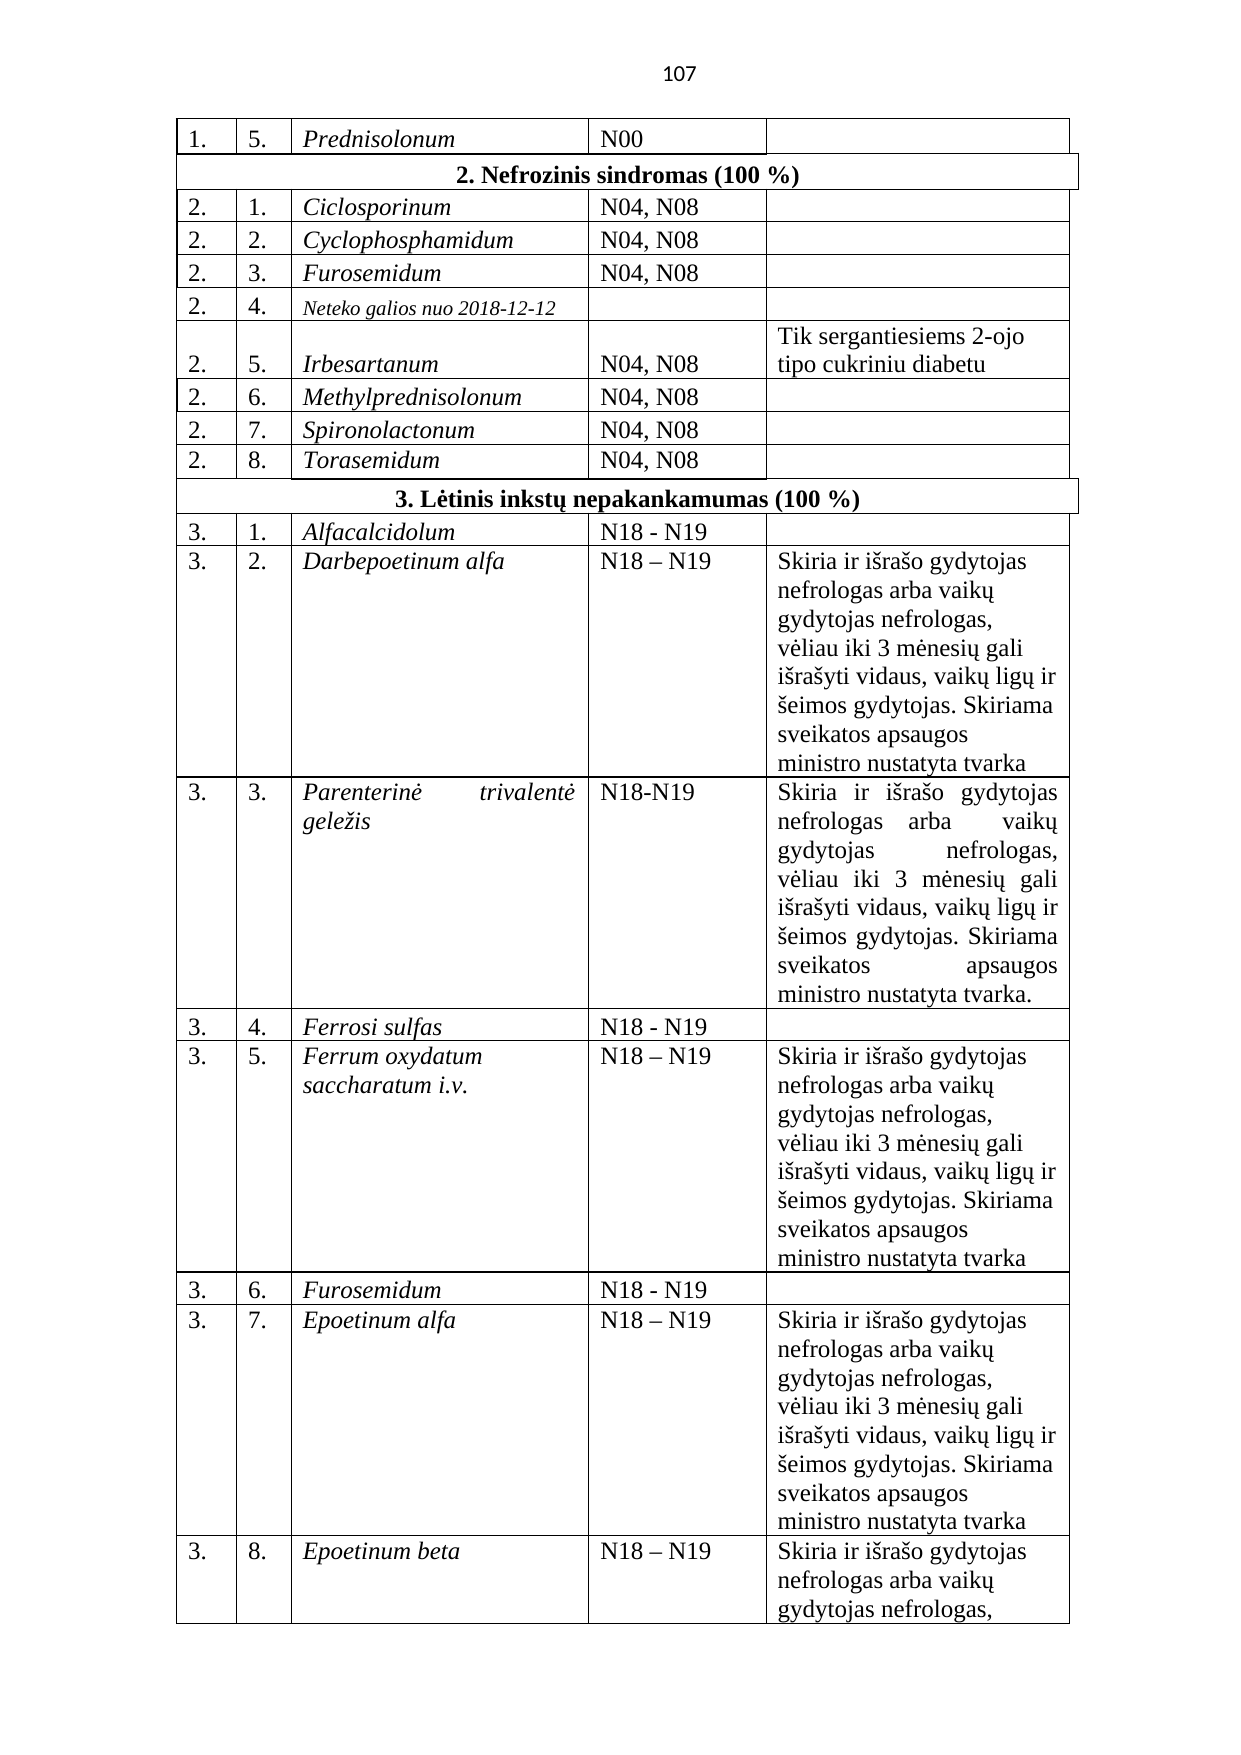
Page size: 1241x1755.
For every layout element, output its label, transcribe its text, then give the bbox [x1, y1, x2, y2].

table_cell Parenterinė trivalentė geležis [292, 778, 588, 1007]
table_cell Skiria ir išrašo gydytojas nefrologas arba vaikų gydytojas nefrologas, vėliau iki 3 mėnesių gali išrašyti vidaus, vaikų ligų ir šeimos gydytojas. Skiriama sveikatos apsaugos ministro nustatyta tvarka [767, 1041, 1069, 1271]
table_cell Skiria ir išrašo gydytojas nefrologas arba vaikų gydytojas nefrologas, vėliau iki 3 mėnesių gali išrašyti vidaus, vaikų ligų ir šeimos gydytojas. Skiriama sveikatos apsaugos ministro nustatyta tvarka. [767, 778, 1069, 1007]
table_cell [1079, 378, 1083, 411]
table_cell [1088, 411, 1093, 444]
table_cell 8. [237, 1536, 291, 1622]
table_cell N00 [589, 119, 766, 152]
table_cell Methylprednisolonum [292, 379, 588, 411]
table_cell Furosemidum [292, 1273, 588, 1304]
table_cell 7. [237, 1305, 291, 1535]
table_cell [1074, 1535, 1079, 1622]
table_cell 1. [178, 119, 236, 152]
table_cell [767, 1273, 1069, 1304]
table_cell [1084, 1535, 1088, 1622]
table_cell [1109, 478, 1123, 513]
table_cell [1079, 254, 1083, 287]
table_cell [1099, 221, 1103, 254]
table_cell [1084, 545, 1088, 776]
table_cell [1084, 1271, 1088, 1304]
table_cell [1103, 411, 1109, 444]
table_cell 1. [237, 190, 291, 221]
table_cell [1074, 287, 1079, 320]
table_cell [1084, 221, 1088, 254]
table_cell [1074, 411, 1079, 444]
table_cell [1084, 254, 1088, 287]
table_cell [1079, 287, 1083, 320]
table_cell [1079, 1040, 1083, 1271]
table_cell [1088, 1040, 1093, 1271]
table_cell [1103, 1008, 1109, 1040]
table_cell 5. [237, 1041, 291, 1271]
table_cell 2. [178, 222, 236, 254]
table_cell [1093, 254, 1099, 287]
table_cell [1103, 1535, 1109, 1622]
table_cell 2. [237, 546, 291, 776]
table_cell [1074, 1008, 1079, 1040]
table_cell Skiria ir išrašo gydytojas nefrologas arba vaikų gydytojas nefrologas, vėliau iki 3 mėnesių gali išrašyti vidaus, vaikų ligų ir šeimos gydytojas. Skiriama sveikatos apsaugos ministro nustatyta tvarka [767, 1305, 1069, 1535]
table_cell [1103, 254, 1109, 287]
table_cell [1093, 411, 1099, 444]
table_cell [1074, 221, 1079, 254]
table_cell [1084, 320, 1088, 378]
table_cell [1093, 513, 1099, 545]
table_cell [767, 1009, 1069, 1040]
table_cell [1079, 320, 1083, 378]
table_cell 5. [237, 321, 291, 378]
table_cell [1079, 1008, 1083, 1040]
table_cell Cyclophosphamidum [292, 222, 588, 254]
table_cell [767, 255, 1069, 287]
table_cell [1099, 1304, 1103, 1535]
table_cell [1109, 444, 1123, 478]
table_cell [1093, 545, 1099, 776]
table_cell 5. [237, 119, 291, 152]
table_cell [1084, 1040, 1088, 1271]
table_cell [1084, 513, 1088, 545]
table_cell Torasemidum [292, 445, 588, 478]
table_cell [767, 379, 1069, 411]
table_cell [1084, 118, 1088, 152]
table_cell [1099, 776, 1103, 1007]
table_cell [1103, 1271, 1109, 1304]
table_cell 3. [177, 778, 236, 1007]
table_cell [1109, 118, 1123, 152]
table_cell 3. [177, 1009, 236, 1040]
table_cell Tik sergantiesiems 2-ojo tipo cukriniu diabetu [767, 321, 1069, 378]
table_cell [1079, 221, 1083, 254]
table_cell [1109, 254, 1123, 287]
table_cell Neteko galios nuo 2018-12-12 [292, 288, 588, 320]
table_cell N04, N08 [589, 321, 766, 378]
table_cell [1093, 378, 1099, 411]
table_cell [1093, 118, 1099, 152]
table_cell [1103, 378, 1109, 411]
table_cell [1099, 118, 1103, 152]
table_cell Skiria ir išrašo gydytojas nefrologas arba vaikų gydytojas nefrologas, [767, 1536, 1069, 1622]
table_cell [1103, 320, 1109, 378]
table_cell [1084, 444, 1088, 478]
table_cell [1093, 1271, 1099, 1304]
table_cell Irbesartanum [292, 321, 588, 378]
table_cell [1103, 118, 1109, 152]
table_cell [1093, 444, 1099, 478]
table_cell 8. [237, 445, 291, 478]
table_cell N04, N08 [589, 445, 766, 478]
table_cell N18 – N19 [589, 1041, 766, 1271]
table_cell [1099, 444, 1103, 478]
table_cell [1079, 478, 1083, 513]
table_cell [1103, 1040, 1109, 1271]
table_cell [1088, 287, 1093, 320]
table_cell [1084, 153, 1088, 188]
table_cell [1109, 378, 1123, 411]
table_cell [1088, 1271, 1093, 1304]
table_cell [1099, 513, 1103, 545]
table_cell N04, N08 [589, 379, 766, 411]
table_cell [1109, 1040, 1123, 1271]
table_cell [1099, 478, 1103, 513]
table_cell [767, 412, 1069, 444]
table_cell [767, 445, 1069, 478]
table_cell Furosemidum [292, 255, 588, 287]
table_cell 7. [237, 412, 291, 444]
table_cell [1079, 776, 1083, 1007]
table_cell [767, 288, 1069, 320]
table_cell [1099, 545, 1103, 776]
table_cell [1088, 444, 1093, 478]
table_cell N04, N08 [589, 222, 766, 254]
table_cell [1088, 378, 1093, 411]
table_cell 6. [237, 1273, 291, 1304]
table_cell [1099, 189, 1103, 221]
table_cell [1088, 545, 1093, 776]
table_cell [1088, 153, 1093, 188]
table_cell [1103, 513, 1109, 545]
table_cell Darbepoetinum alfa [292, 546, 588, 776]
table_cell [1099, 153, 1103, 188]
table_cell Epoetinum alfa [292, 1305, 588, 1535]
table_cell 2. [237, 222, 291, 254]
table_cell 3. [177, 514, 236, 545]
table_cell 3. [177, 1536, 236, 1622]
table_cell 3. Lėtinis inkstų nepakankamumas (100 %) [177, 479, 1078, 513]
table_cell 2. [177, 445, 236, 478]
table_cell [1109, 513, 1123, 545]
table_cell [1088, 1008, 1093, 1040]
table_cell Ferrosi sulfas [292, 1009, 588, 1040]
table_cell 2. [178, 190, 236, 221]
table_cell [1109, 1008, 1123, 1040]
table_cell 3. [177, 1273, 236, 1304]
table_cell [1099, 320, 1103, 378]
table_cell [1093, 189, 1099, 221]
table_cell [1088, 254, 1093, 287]
table_cell [1109, 776, 1123, 1007]
table_cell [1079, 189, 1083, 221]
table_cell [1109, 1535, 1123, 1622]
table_cell N18 – N19 [589, 546, 766, 776]
table_cell [1074, 514, 1079, 545]
table_cell [1079, 513, 1083, 545]
table_cell N18 - N19 [589, 1009, 766, 1040]
table_cell 2. Nefrozinis sindromas (100 %) [177, 154, 1078, 188]
table_cell 2. [178, 379, 236, 411]
table_cell [1074, 190, 1079, 221]
table_cell [1084, 287, 1088, 320]
table_cell [1109, 545, 1123, 776]
table_cell [1093, 320, 1099, 378]
table_cell [1103, 221, 1109, 254]
table_cell 3. [177, 1305, 236, 1535]
table_cell [1088, 478, 1093, 513]
table_cell [1084, 411, 1088, 444]
table_cell [1088, 221, 1093, 254]
table_cell [1099, 1008, 1103, 1040]
table_cell [1103, 189, 1109, 221]
table_cell [1074, 545, 1079, 776]
table_cell [1109, 221, 1123, 254]
table_cell Prednisolonum [292, 119, 588, 152]
table_cell [767, 222, 1069, 254]
table_cell [1074, 254, 1079, 287]
table_cell Spironolactonum [292, 412, 588, 444]
table_cell [1103, 444, 1109, 478]
table_cell [1084, 189, 1088, 221]
table_cell 4. [237, 1009, 291, 1040]
table_cell [1099, 254, 1103, 287]
table_cell [1074, 320, 1079, 378]
table_cell [1088, 118, 1093, 152]
table_cell 1. [237, 514, 291, 545]
table_cell [1079, 1271, 1083, 1304]
table_cell [1084, 378, 1088, 411]
table_cell [1079, 118, 1083, 152]
table_cell N04, N08 [589, 190, 766, 221]
table_cell [1093, 221, 1099, 254]
table_cell [1099, 287, 1103, 320]
table_cell Alfacalcidolum [292, 514, 588, 545]
table_cell N18 - N19 [589, 514, 766, 545]
table_cell 2. [177, 412, 236, 444]
table_cell [767, 190, 1069, 221]
table_cell [1109, 189, 1123, 221]
table_cell [1074, 378, 1079, 411]
table_cell [1088, 189, 1093, 221]
table_cell [1074, 118, 1079, 152]
table_cell [1109, 153, 1123, 188]
table_cell [1074, 1040, 1079, 1271]
table_cell [1093, 478, 1099, 513]
table_cell [1103, 545, 1109, 776]
table_cell 2. [178, 255, 236, 287]
table_cell [1103, 478, 1109, 513]
table_cell [767, 514, 1069, 545]
table_cell [1079, 1304, 1083, 1535]
table_cell [1093, 287, 1099, 320]
table_cell Epoetinum beta [292, 1536, 588, 1622]
table_cell [1099, 1271, 1103, 1304]
table_cell [1088, 320, 1093, 378]
table_cell [1093, 1304, 1099, 1535]
table_cell [1109, 411, 1123, 444]
table_cell Ferrum oxydatum saccharatum i.v. [292, 1041, 588, 1271]
table_cell 3. [177, 546, 236, 776]
table_cell N18 – N19 [589, 1305, 766, 1535]
table_cell [1079, 545, 1083, 776]
table_cell [1099, 378, 1103, 411]
table_cell [1099, 411, 1103, 444]
table_cell 6. [237, 379, 291, 411]
table_cell [1093, 776, 1099, 1007]
table_cell [1079, 444, 1083, 478]
table_cell [1099, 1040, 1103, 1271]
table_cell [1084, 1304, 1088, 1535]
table_cell [1088, 1304, 1093, 1535]
table_cell [1074, 1304, 1079, 1535]
table_cell [767, 119, 1069, 152]
table_cell [1088, 1535, 1093, 1622]
table_cell [1074, 776, 1079, 1007]
table_cell [1079, 1535, 1083, 1622]
table_cell [1079, 153, 1083, 188]
table_cell [1109, 287, 1123, 320]
table_cell [1074, 1271, 1079, 1304]
table_cell 2. [177, 288, 236, 320]
table_cell [1088, 776, 1093, 1007]
table_cell N04, N08 [589, 412, 766, 444]
table_cell [1093, 153, 1099, 188]
table_cell [1099, 1535, 1103, 1622]
table_cell 4. [237, 288, 291, 320]
table_cell N18 – N19 [589, 1536, 766, 1622]
table_cell [1084, 776, 1088, 1007]
table_cell [1074, 444, 1079, 478]
table_cell [1109, 1271, 1123, 1304]
table_cell [1088, 513, 1093, 545]
table_cell [1103, 287, 1109, 320]
table_cell Ciclosporinum [292, 190, 588, 221]
table_cell [1103, 153, 1109, 188]
table_cell [1109, 1304, 1123, 1535]
table_cell N18 - N19 [589, 1273, 766, 1304]
table_cell [1093, 1008, 1099, 1040]
table_cell [1109, 320, 1123, 378]
table_cell [1103, 1304, 1109, 1535]
table_cell 3. [177, 1041, 236, 1271]
table_cell [1103, 776, 1109, 1007]
table_cell [1084, 1008, 1088, 1040]
table_cell 3. [237, 778, 291, 1007]
table_cell 3. [237, 255, 291, 287]
table_cell N04, N08 [589, 255, 766, 287]
table_cell [1093, 1535, 1099, 1622]
table_cell 2. [177, 321, 236, 378]
table_cell [1093, 1040, 1099, 1271]
table_cell [1084, 478, 1088, 513]
table_cell [589, 288, 766, 320]
table_cell Skiria ir išrašo gydytojas nefrologas arba vaikų gydytojas nefrologas, vėliau iki 3 mėnesių gali išrašyti vidaus, vaikų ligų ir šeimos gydytojas. Skiriama sveikatos apsaugos ministro nustatyta tvarka [767, 546, 1069, 776]
table_cell [1079, 411, 1083, 444]
table_cell N18-N19 [589, 778, 766, 1007]
